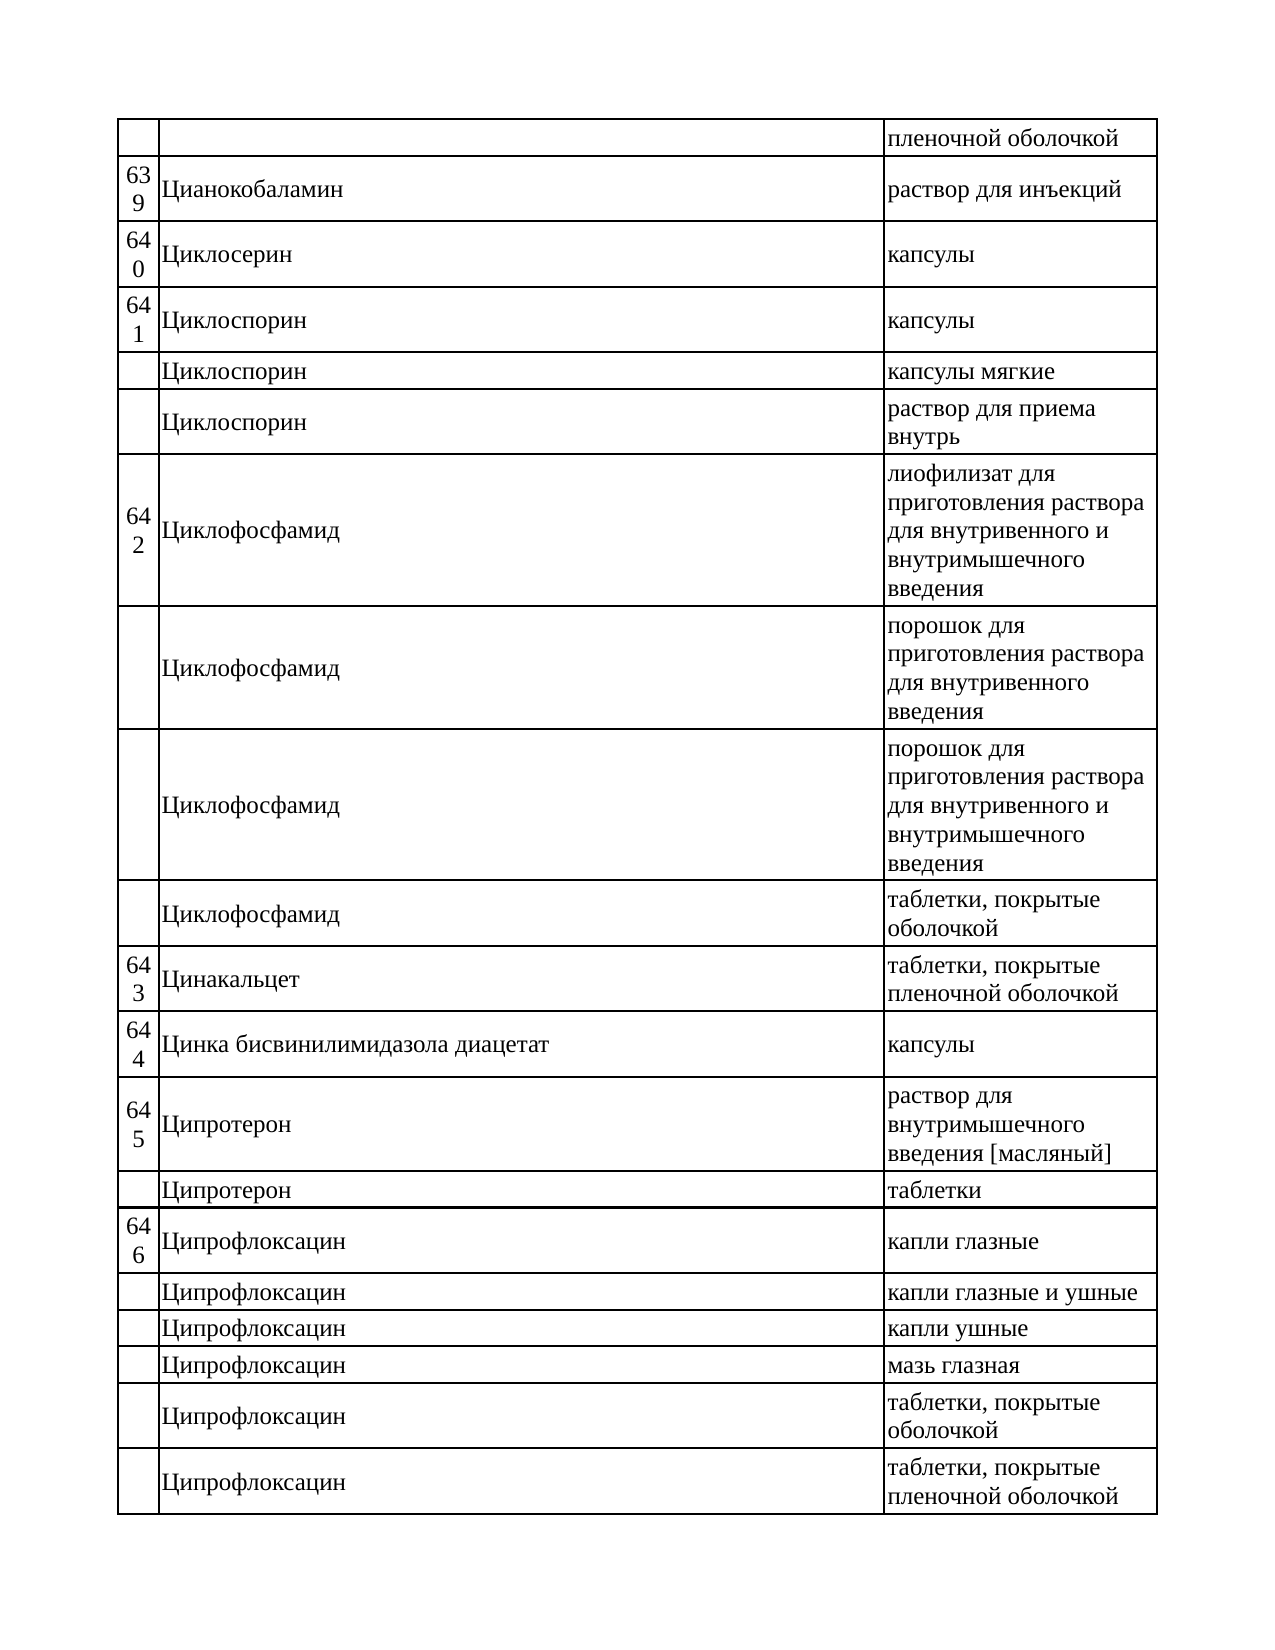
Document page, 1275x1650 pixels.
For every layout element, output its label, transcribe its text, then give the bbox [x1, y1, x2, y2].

table_cell капсулы [885, 1012, 1156, 1076]
table_cell [119, 1311, 158, 1345]
table_cell Ципрофлоксацин [160, 1347, 883, 1382]
table_cell лиофилизат для приготовления раствора для внутривенного и внутримышечного введения [885, 455, 1156, 605]
table_cell Ципрофлоксацин [160, 1274, 883, 1308]
table_cell [119, 390, 158, 453]
table_cell 639 [119, 157, 158, 220]
table_cell капсулы [885, 288, 1156, 351]
table_cell [119, 730, 158, 879]
table_cell [119, 353, 158, 388]
table_cell [119, 881, 158, 945]
table_cell Ципротерон [160, 1078, 883, 1170]
table_cell Циклосерин [160, 222, 883, 286]
table_cell таблетки [885, 1172, 1156, 1206]
table_cell Цинка бисвинилимидазола диацетат [160, 1012, 883, 1076]
table_cell 646 [119, 1209, 158, 1272]
table_cell порошок для приготовления раствора для внутривенного и внутримышечного введения [885, 730, 1156, 879]
table_cell [119, 1449, 158, 1513]
table_cell Циклоспорин [160, 288, 883, 351]
table_cell раствор для внутримышечного введения [масляный] [885, 1078, 1156, 1170]
table_cell Ципрофлоксацин [160, 1311, 883, 1345]
table_cell [119, 607, 158, 728]
table_cell таблетки, покрытые пленочной оболочкой [885, 947, 1156, 1010]
table_cell 641 [119, 288, 158, 351]
table_cell 640 [119, 222, 158, 286]
table_cell [160, 120, 883, 155]
table_cell капли глазные и ушные [885, 1274, 1156, 1308]
table_cell капсулы мягкие [885, 353, 1156, 388]
table_cell 645 [119, 1078, 158, 1170]
table_cell 642 [119, 455, 158, 605]
table_cell мазь глазная [885, 1347, 1156, 1382]
table_cell Циклоспорин [160, 353, 883, 388]
table_cell Циклофосфамид [160, 455, 883, 605]
table_cell Циклофосфамид [160, 730, 883, 879]
table_cell таблетки, покрытые оболочкой [885, 881, 1156, 945]
table_cell [119, 120, 158, 155]
table_cell капли глазные [885, 1209, 1156, 1272]
table_cell Циклофосфамид [160, 881, 883, 945]
table_cell порошок для приготовления раствора для внутривенного введения [885, 607, 1156, 728]
table_cell Цинакальцет [160, 947, 883, 1010]
table_cell [119, 1384, 158, 1447]
table_cell капли ушные [885, 1311, 1156, 1345]
table_cell [119, 1274, 158, 1308]
table_cell таблетки, покрытые оболочкой [885, 1384, 1156, 1447]
table_cell [119, 1347, 158, 1382]
table_cell 643 [119, 947, 158, 1010]
table_cell Ципрофлоксацин [160, 1384, 883, 1447]
table_cell Цианокобаламин [160, 157, 883, 220]
table_cell таблетки, покрытые пленочной оболочкой [885, 1449, 1156, 1513]
table_cell Ципротерон [160, 1172, 883, 1206]
table_cell Ципрофлоксацин [160, 1209, 883, 1272]
table_cell раствор для приема внутрь [885, 390, 1156, 453]
table_cell пленочной оболочкой [885, 120, 1156, 155]
table_cell [119, 1172, 158, 1206]
table_cell 644 [119, 1012, 158, 1076]
table_cell капсулы [885, 222, 1156, 286]
table_cell раствор для инъекций [885, 157, 1156, 220]
table_cell Циклофосфамид [160, 607, 883, 728]
table_cell Ципрофлоксацин [160, 1449, 883, 1513]
table_cell Циклоспорин [160, 390, 883, 453]
